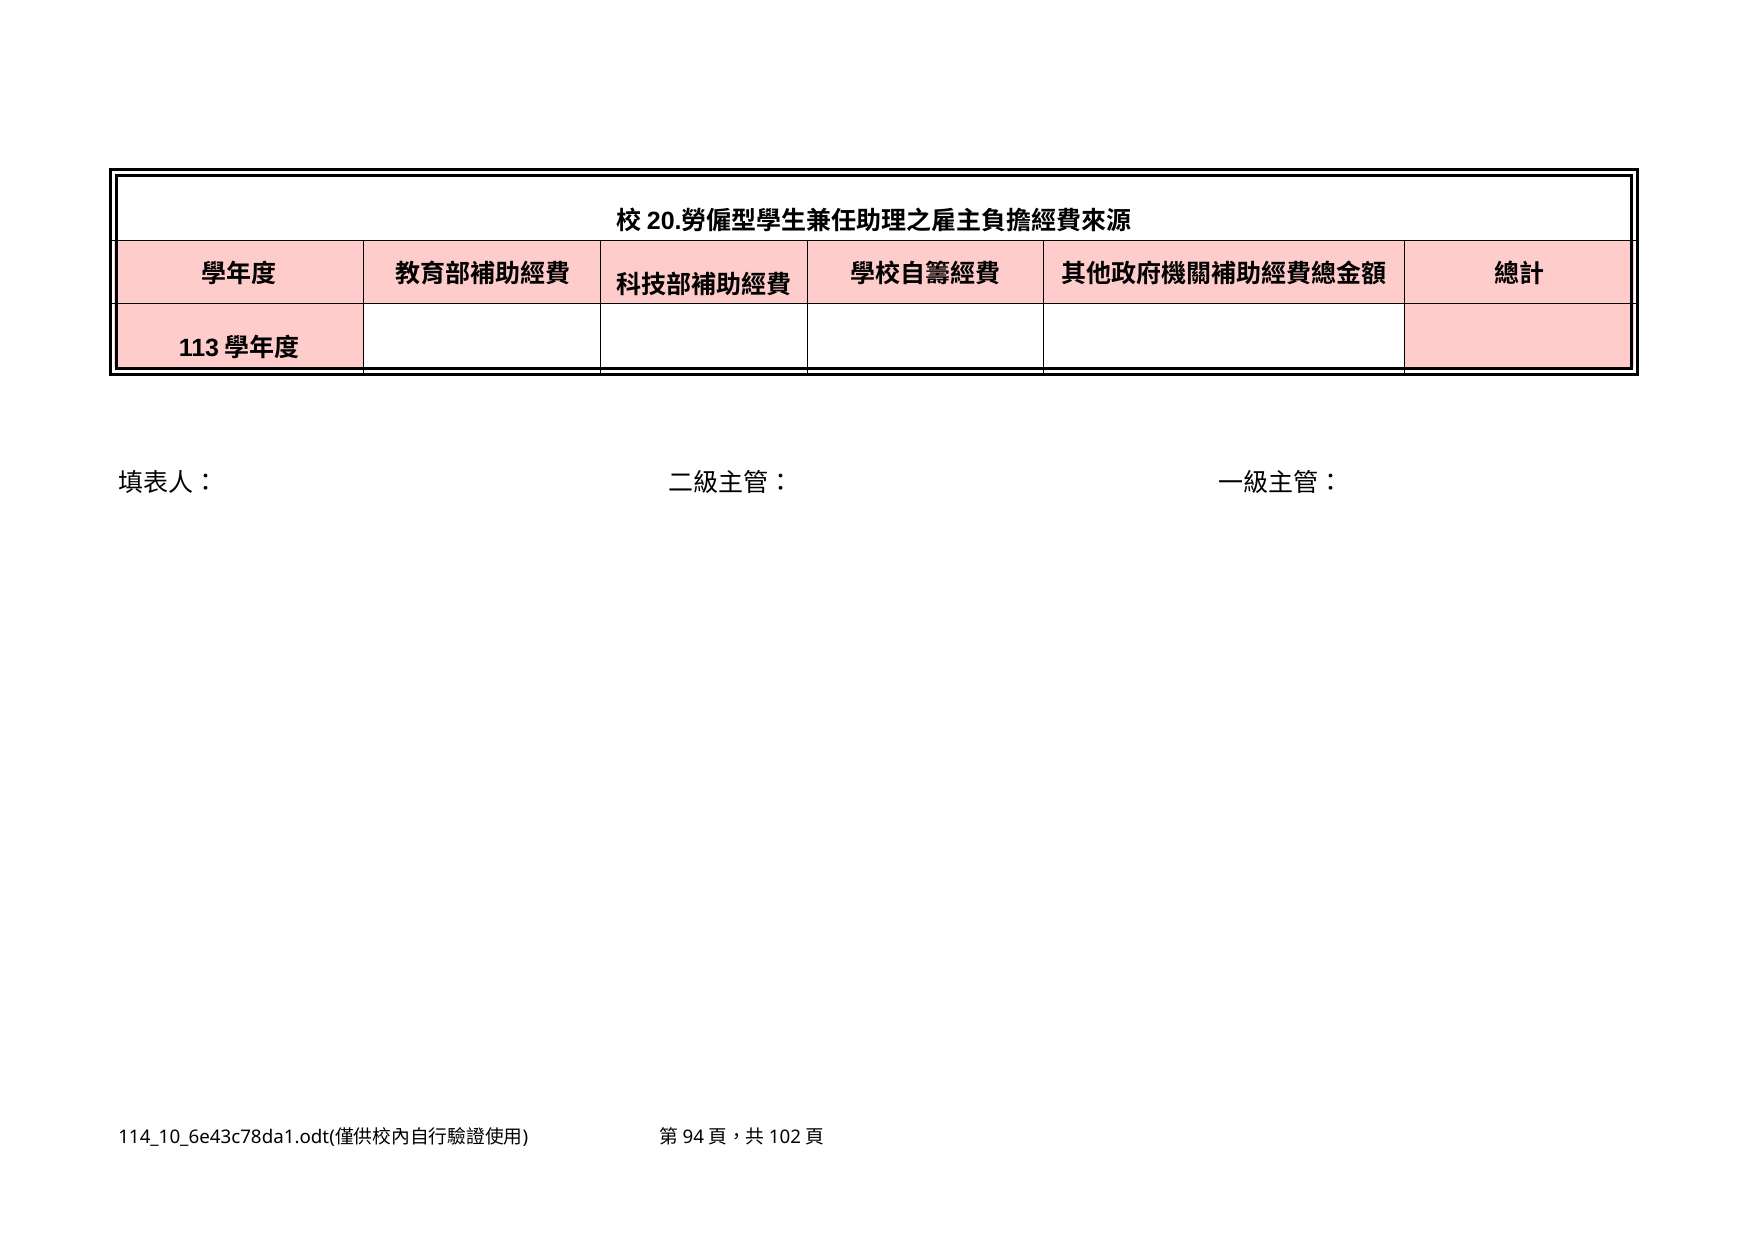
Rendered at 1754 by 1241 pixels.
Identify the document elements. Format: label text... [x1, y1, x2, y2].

table_cell 其他政府機關補助經費總金額 [1044, 241, 1404, 303]
table_cell [601, 304, 807, 367]
table_cell 總計 [1405, 241, 1630, 303]
table_cell 113學年度 [118, 304, 363, 367]
text 填表人： 二級主管： 一級主管： [118, 439, 1636, 501]
table_cell 教育部補助經費 [364, 241, 600, 303]
table_cell [364, 304, 600, 367]
table_cell 學校自籌經費 [808, 241, 1043, 303]
table_cell [808, 304, 1043, 367]
table_header 校20.勞僱型學生兼任助理之雇主負擔經費來源 [114, 171, 1634, 240]
table_cell [1405, 304, 1630, 367]
table_cell 學年度 [118, 241, 363, 303]
table_cell 科技部補助經費 [601, 241, 807, 303]
table_cell [1044, 304, 1404, 367]
